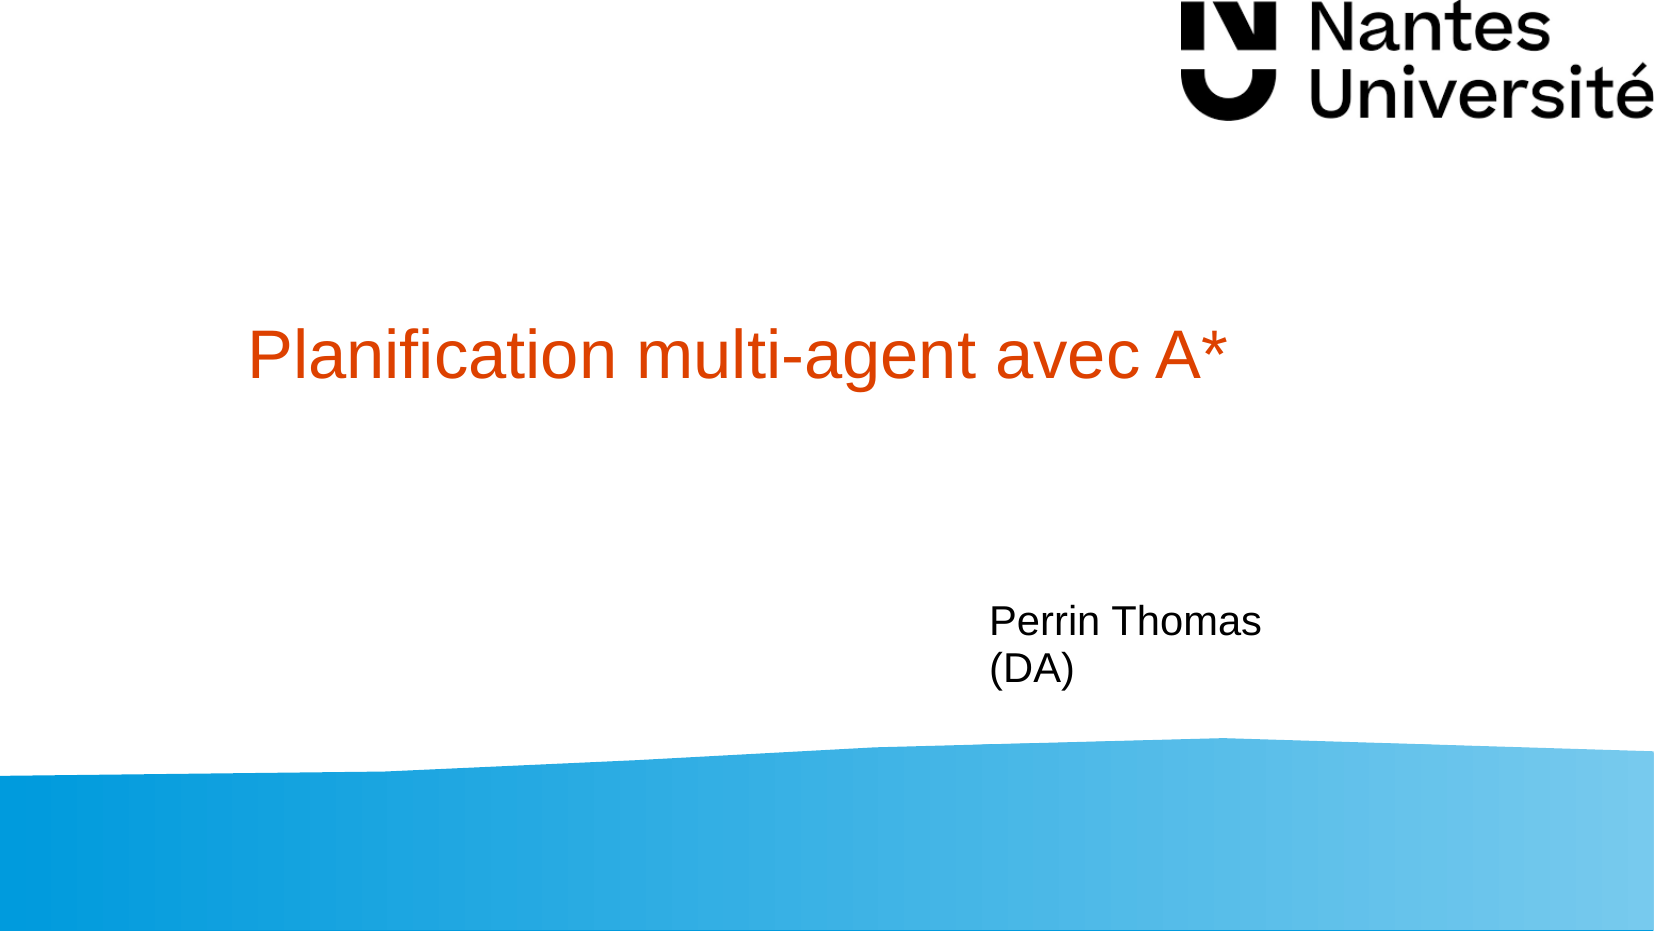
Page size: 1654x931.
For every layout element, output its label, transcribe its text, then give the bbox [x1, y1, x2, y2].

title Planification multi-agent avec A* [0, 265, 1477, 443]
picture [1181, 0, 1654, 121]
text_box Perrin Thomas (DA) [974, 590, 1278, 699]
